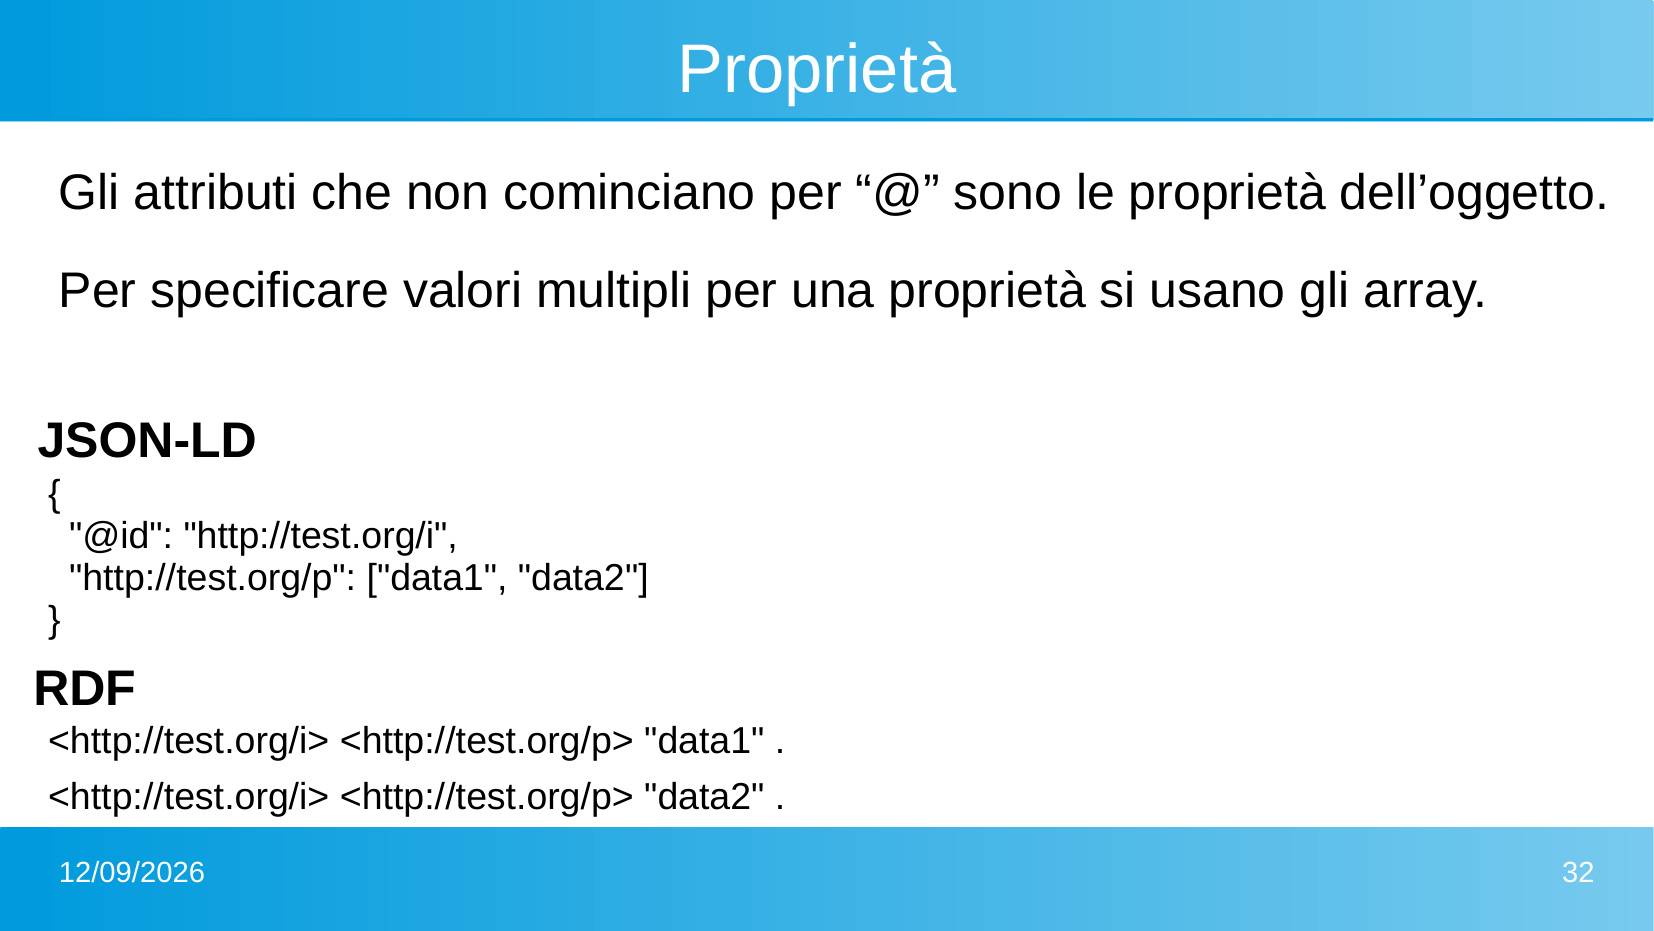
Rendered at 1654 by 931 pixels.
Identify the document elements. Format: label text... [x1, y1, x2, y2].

text_box { "@id": "http://test.org/i", "http://test.org/p": ["data1", "data2"] } [33, 465, 1571, 653]
list JSON-LD [37, 412, 1629, 488]
title Proprietà [59, 29, 1595, 108]
list Per specificare valori multipli per una proprietà si usano gli array. [59, 262, 1651, 324]
text_box <http://test.org/i> <http://test.org/p> "data2" . [33, 768, 802, 826]
list Gli attributi che non cominciano per “@” sono le proprietà dell’oggetto. [59, 163, 1651, 226]
text_box <http://test.org/i> <http://test.org/p> "data1" . [33, 735, 1571, 826]
list RDF [33, 659, 1625, 735]
